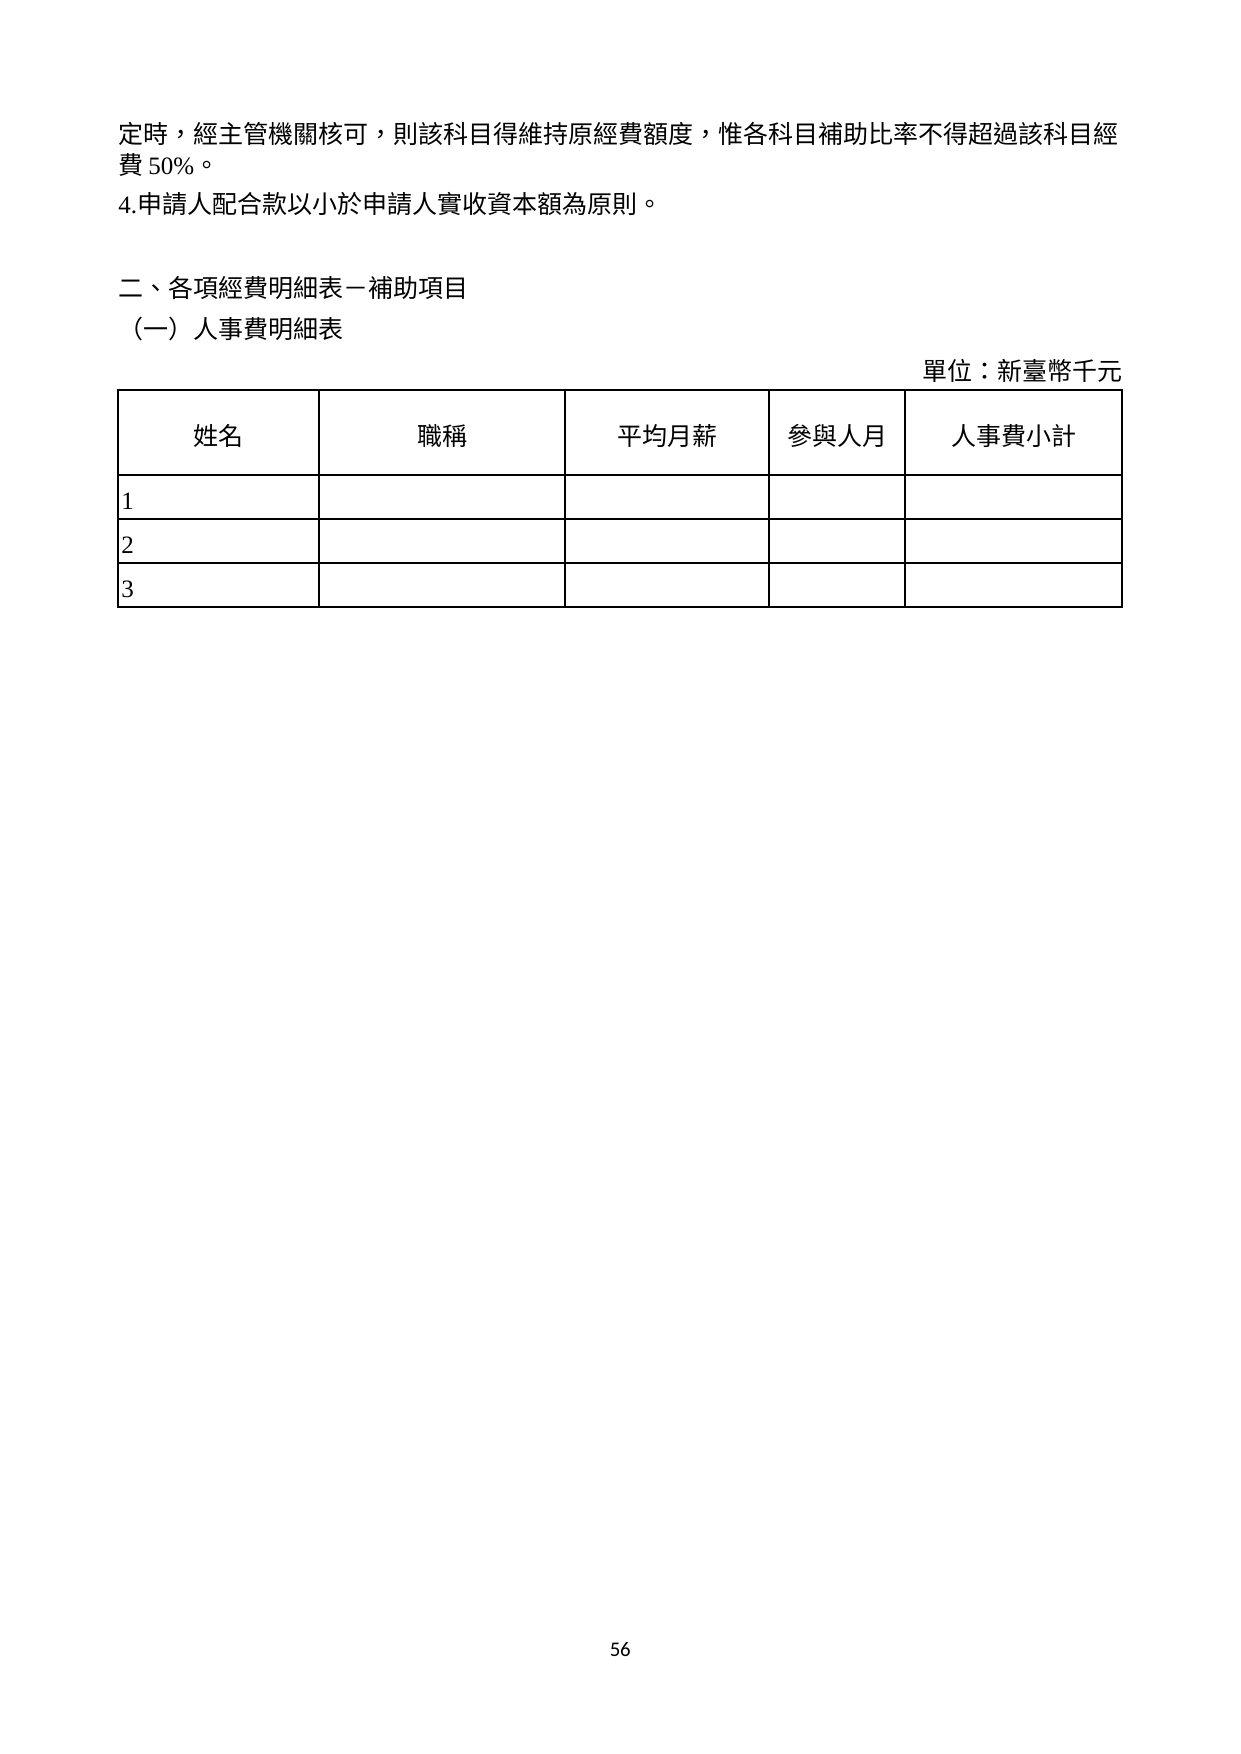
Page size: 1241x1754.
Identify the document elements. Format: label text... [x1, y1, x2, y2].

table_cell [770, 476, 904, 518]
text 二、各項經費明細表－補助項目 [118, 264, 1122, 306]
table_cell 3 [119, 564, 318, 606]
table_cell [566, 476, 768, 518]
table_cell [770, 564, 904, 606]
table_cell [906, 476, 1121, 518]
text 定時，經主管機關核可，則該科目得維持原經費額度，惟各科目補助比率不得超過該科目經費50%。 [118, 118, 1122, 181]
table_cell 2 [119, 520, 318, 562]
table_cell [566, 520, 768, 562]
text 單位：新臺幣千元 [118, 347, 1122, 389]
table_cell [320, 564, 564, 606]
table_cell [320, 520, 564, 562]
table_cell [906, 564, 1121, 606]
table_cell [320, 476, 564, 518]
table_header 人事費小計 [906, 391, 1121, 474]
text （一）人事費明細表 [118, 306, 1122, 347]
table_header 職稱 [320, 391, 564, 474]
table_header 參與人月 [770, 391, 904, 474]
table_header 姓名 [119, 391, 318, 474]
table_cell 1 [119, 476, 318, 518]
table_header 平均月薪 [566, 391, 768, 474]
table_cell [770, 520, 904, 562]
table_cell [906, 520, 1121, 562]
text 4.申請人配合款以小於申請人實收資本額為原則。 [118, 181, 1122, 222]
table_cell [566, 564, 768, 606]
